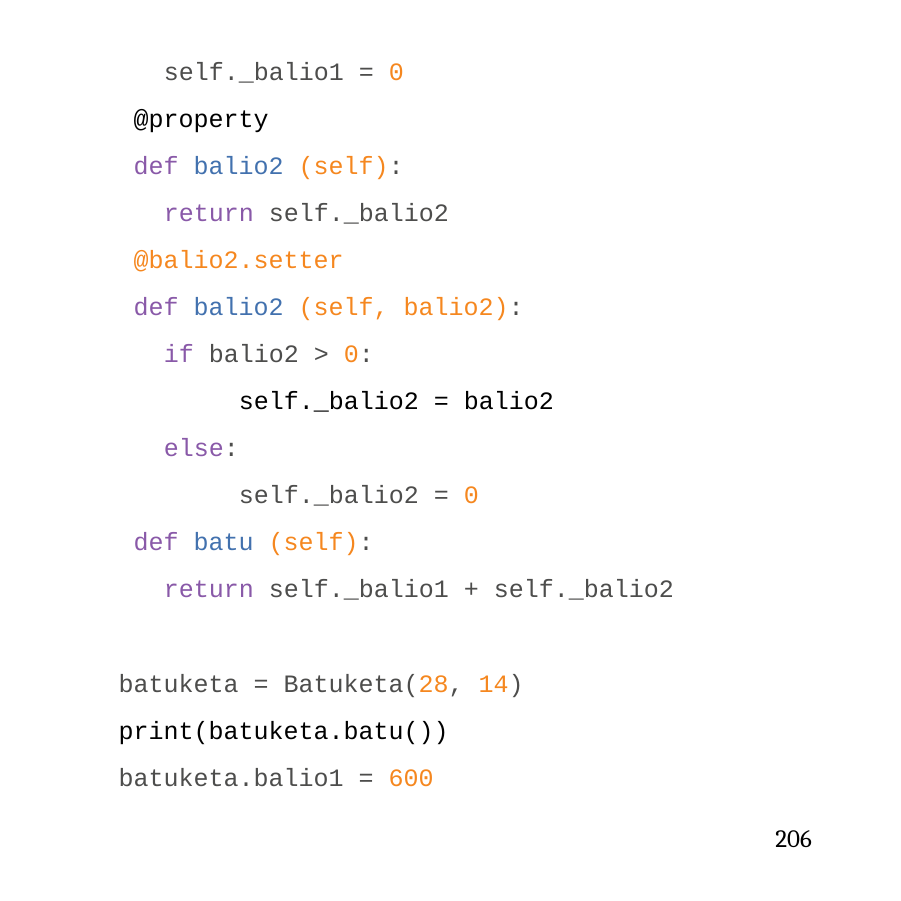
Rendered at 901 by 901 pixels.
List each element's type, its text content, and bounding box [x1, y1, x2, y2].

text @property [118, 106, 811, 134]
text else: [118, 436, 811, 464]
text def batu (self): [118, 530, 811, 558]
text batuketa.balio1 = 600 [118, 765, 811, 794]
text self._balio2 = 0 [118, 483, 811, 511]
text self._balio1 = 0 [118, 59, 811, 87]
text if balio2 > 0: [118, 342, 811, 370]
text return self._balio1 + self._balio2 [118, 577, 811, 605]
text self._balio2 = balio2 [118, 389, 811, 417]
text def balio2 (self): [118, 153, 811, 182]
text @balio2.setter [118, 247, 811, 276]
text def balio2 (self, balio2): [118, 294, 811, 323]
text return self._balio2 [118, 200, 811, 229]
text print(batuketa.batu()) [118, 718, 811, 747]
text batuketa = Batuketa(28, 14) [118, 671, 811, 699]
